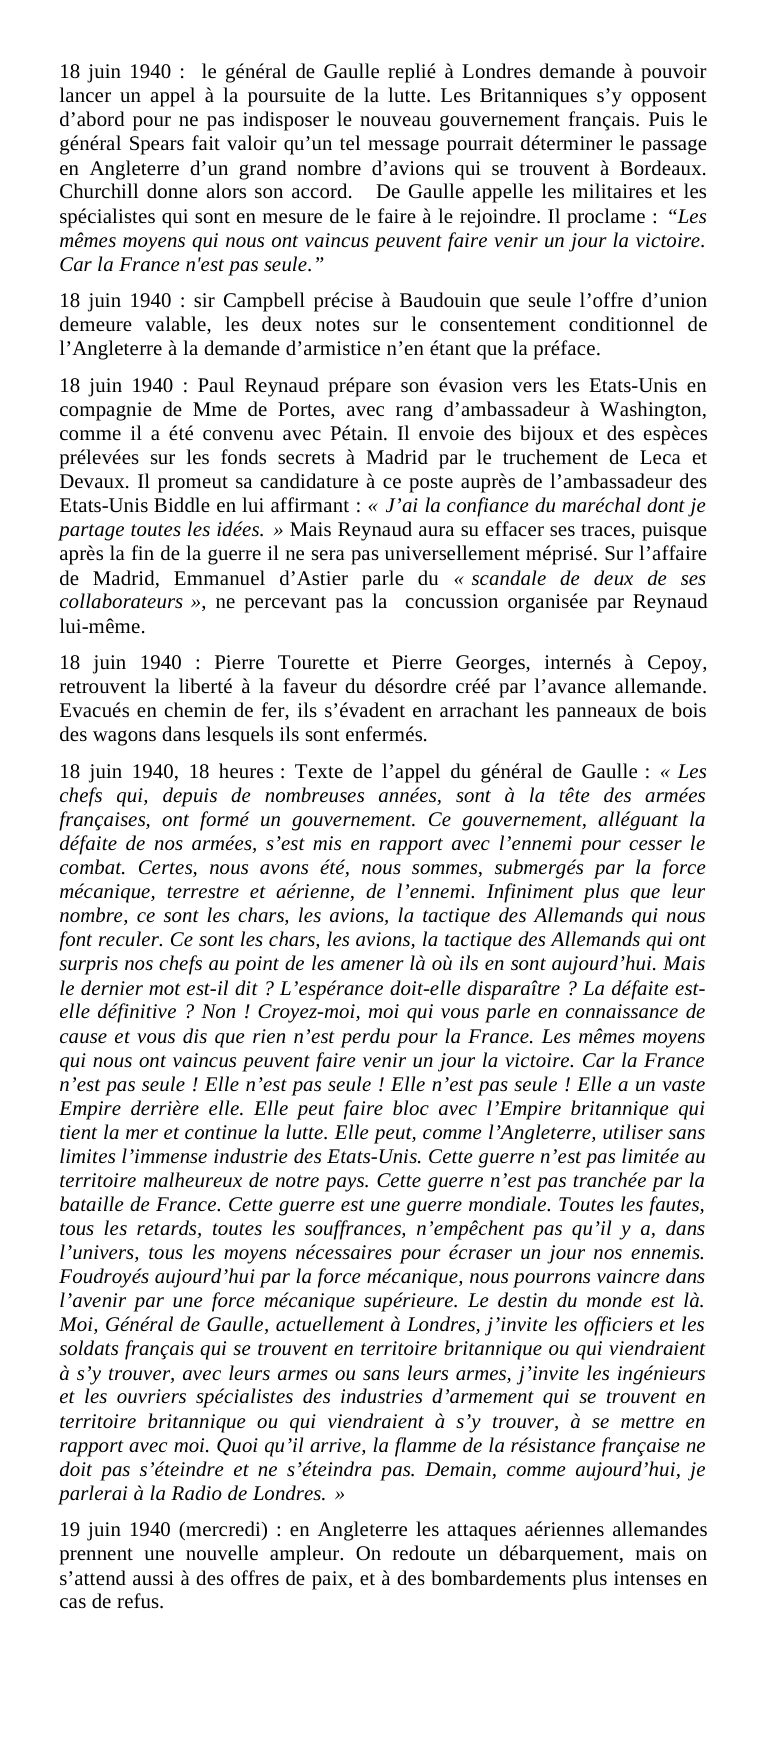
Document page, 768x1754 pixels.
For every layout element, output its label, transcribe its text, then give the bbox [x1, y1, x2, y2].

text 18 juin 1940 : le général de Gaulle replié à Londres demande à pouvoir lancer un appel à la poursuite de la lutte. Les Britanniques s’y opposent d’abord pour ne pas indisposer le nouveau gouvernement français. Puis le général Spears fait valoir qu’un tel message pourrait déterminer le passage en Angleterre d’un grand nombre d’avions qui se trouvent à Bordeaux. Churchill donne alors son accord. De Gaulle appelle les militaires et les spécialistes qui sont en mesure de le faire à le rejoindre. Il proclame : “Les mêmes moyens qui nous ont vaincus peuvent faire venir un jour la victoire. Car la France n'est pas seule.” [59, 59, 709, 276]
text 18 juin 1940 : sir Campbell précise à Baudouin que seule l’offre d’union demeure valable, les deux notes sur le consentement conditionnel de l’Angleterre à la demande d’armistice n’en étant que la préface. [59, 288, 709, 360]
text 18 juin 1940 : Paul Reynaud prépare son évasion vers les Etats-Unis en compagnie de Mme de Portes, avec rang d’ambassadeur à Washington, comme il a été convenu avec Pétain. Il envoie des bijoux et des espèces prélevées sur les fonds secrets à Madrid par le truchement de Leca et Devaux. Il promeut sa candidature à ce poste auprès de l’ambassadeur des Etats-Unis Biddle en lui affirmant : « J’ai la confiance du maréchal dont je partage toutes les idées. » Mais Reynaud aura su effacer ses traces, puisque après la fin de la guerre il ne sera pas universellement méprisé. Sur l’affaire de Madrid, Emmanuel d’Astier parle du « scandale de deux de ses collaborateurs », ne percevant pas la concussion organisée par Reynaud lui-même. [59, 373, 709, 637]
text 18 juin 1940 : Pierre Tourette et Pierre Georges, internés à Cepoy, retrouvent la liberté à la faveur du désordre créé par l’avance allemande. Evacués en chemin de fer, ils s’évadent en arrachant les panneaux de bois des wagons dans lesquels ils sont enfermés. [59, 650, 709, 746]
text 18 juin 1940, 18 heures : Texte de l’appel du général de Gaulle : « Les chefs qui, depuis de nombreuses années, sont à la tête des armées françaises, ont formé un gouvernement. Ce gouvernement, alléguant la défaite de nos armées, s’est mis en rapport avec l’ennemi pour cesser le combat. Certes, nous avons été, nous sommes, submergés par la force mécanique, terrestre et aérienne, de l’ennemi. Infiniment plus que leur nombre, ce sont les chars, les avions, la tactique des Allemands qui nous font reculer. Ce sont les chars, les avions, la tactique des Allemands qui ont surpris nos chefs au point de les amener là où ils en sont aujourd’hui. Mais le dernier mot est-il dit ? L’espérance doit-elle disparaître ? La défaite est-elle définitive ? Non ! Croyez-moi, moi qui vous parle en connaissance de cause et vous dis que rien n’est perdu pour la France. Les mêmes moyens qui nous ont vaincus peuvent faire venir un jour la victoire. Car la France n’est pas seule ! Elle n’est pas seule ! Elle n’est pas seule ! Elle a un vaste Empire derrière elle. Elle peut faire bloc avec l’Empire britannique qui tient la mer et continue la lutte. Elle peut, comme l’Angleterre, utiliser sans limites l’immense industrie des Etats-Unis. Cette guerre n’est pas limitée au territoire malheureux de notre pays. Cette guerre n’est pas tranchée par la bataille de France. Cette guerre est une guerre mondiale. Toutes les fautes, tous les retards, toutes les souffrances, n’empêchent pas qu’il y a, dans l’univers, tous les moyens nécessaires pour écraser un jour nos ennemis. Foudroyés aujourd’hui par la force mécanique, nous pourrons vaincre dans l’avenir par une force mécanique supérieure. Le destin du monde est là. Moi, Général de Gaulle, actuellement à Londres, j’invite les officiers et les soldats français qui se trouvent en territoire britannique ou qui viendraient à s’y trouver, avec leurs armes ou sans leurs armes, j’invite les ingénieurs et les ouvriers spécialistes des industries d’armement qui se trouvent en territoire britannique ou qui viendraient à s’y trouver, à se mettre en rapport avec moi. Quoi qu’il arrive, la flamme de la résistance française ne doit pas s’éteindre et ne s’éteindra pas. Demain, comme aujourd’hui, je parlerai à la Radio de Londres. » [59, 759, 709, 1505]
text 19 juin 1940 (mercredi) : en Angleterre les attaques aériennes allemandes prennent une nouvelle ampleur. On redoute un débarquement, mais on s’attend aussi à des offres de paix, et à des bombardements plus intenses en cas de refus. [59, 1517, 709, 1613]
